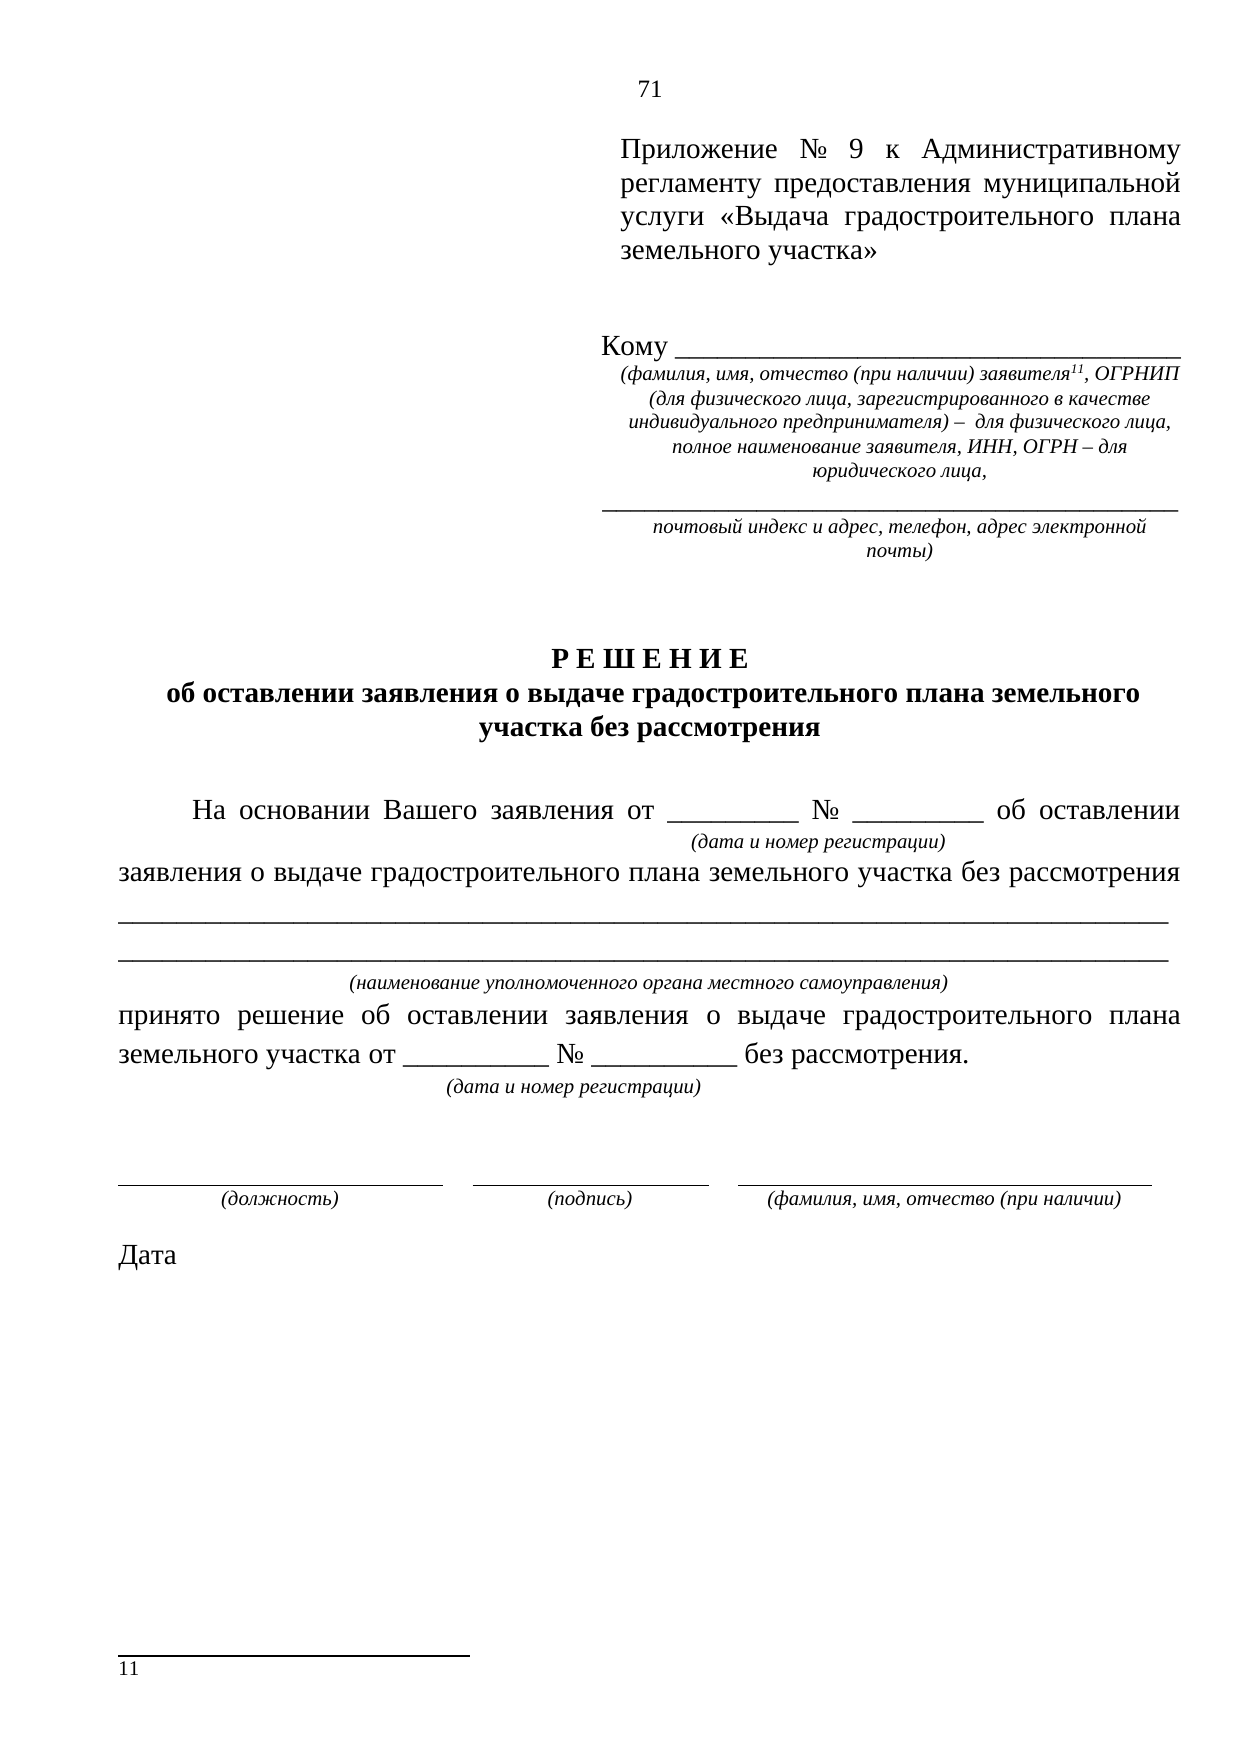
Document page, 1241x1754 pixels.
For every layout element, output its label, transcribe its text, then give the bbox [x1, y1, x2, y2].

table_header [709, 1156, 738, 1185]
text Кому ____________________________________ [118, 328, 1181, 361]
text Дата [118, 1237, 1181, 1271]
table_cell [443, 1185, 472, 1210]
table_header [118, 1156, 443, 1185]
text _________________________________________ [118, 482, 1181, 514]
table_header [443, 1156, 472, 1185]
text принято решение об оставлении заявления о выдаче градостроительного плана земельного участка от __________ № __________ без рассмотрения. [118, 997, 1181, 1069]
text Р Е Ш Е Н И Е об оставлении заявления о выдаче градостроительного плана земельного участка без рассмотрения [118, 642, 1181, 742]
text Приложение № 9 к Административному регламенту предоставления муниципальной услуги «Выдача градостроительного плана земельного участка» [620, 131, 1181, 266]
text (наименование уполномоченного органа местного самоуправления) [118, 970, 1181, 994]
table_header [473, 1156, 709, 1185]
text почтовый индекс и адрес, телефон, адрес электронной почты) [620, 514, 1181, 562]
text (дата и номер регистрации) [118, 1074, 1181, 1098]
text заявления о выдаче градостроительного плана земельного участка без рассмотрения ________________________________________________________________________ ________________________________________________________________________ [118, 854, 1181, 965]
table_cell (подпись) [473, 1186, 709, 1210]
table_cell (фамилия, имя, отчество (при наличии) [738, 1186, 1152, 1210]
table_cell (должность) [118, 1186, 443, 1210]
table_cell [709, 1185, 738, 1210]
text (фамилия, имя, отчество (при наличии) заявителя, ОГРНИП (для физического лица, зарегистрированного в качестве индивидуального предпринимателя) – для физического лица, полное наименование заявителя, ИНН, ОГРН – для юридического лица, [620, 361, 1181, 482]
table_header [738, 1156, 1152, 1185]
text На основании Вашего заявления от _________ № _________ об оставлении (дата и номер регистрации) [118, 792, 1181, 854]
